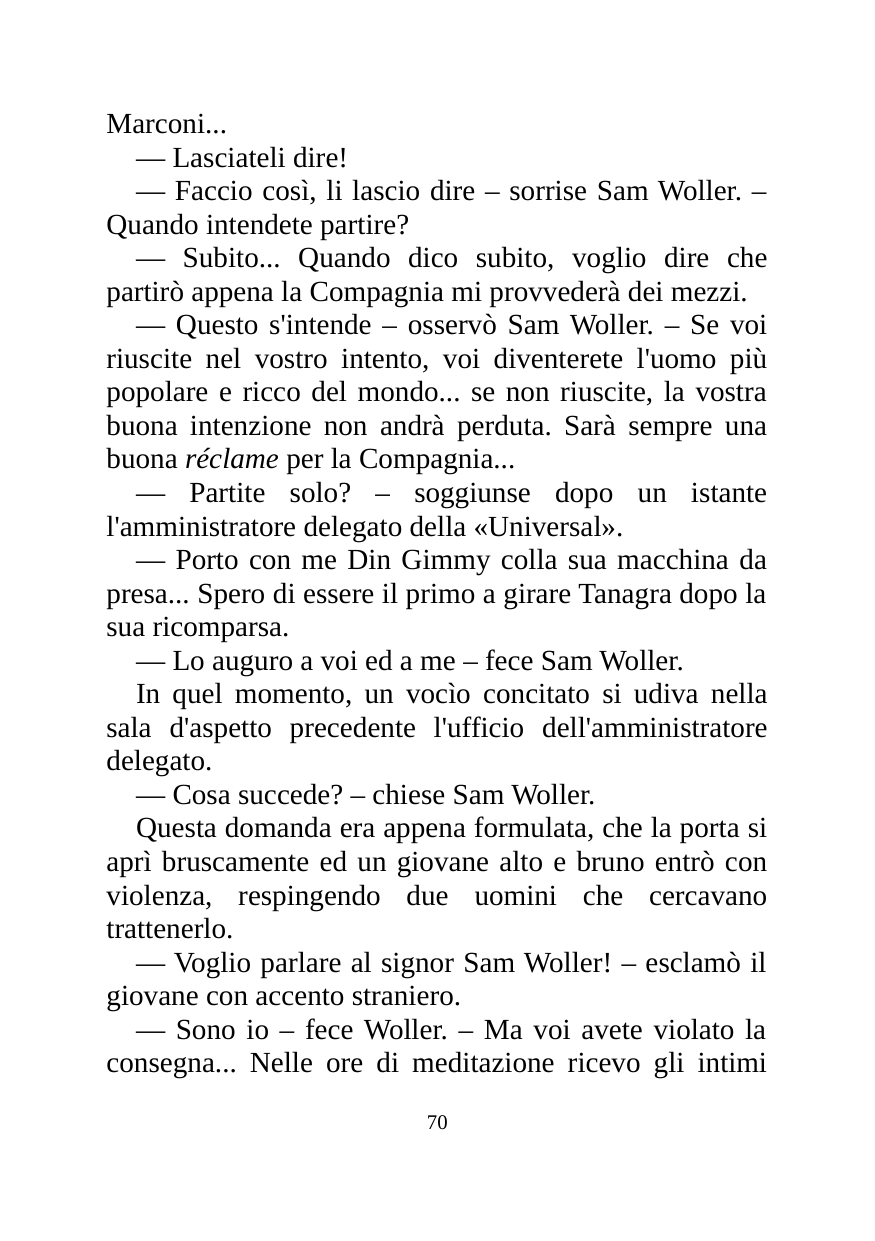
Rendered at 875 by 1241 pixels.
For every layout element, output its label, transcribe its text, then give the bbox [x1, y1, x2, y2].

text Questa domanda era appena formulata, che la porta si aprì bruscamente ed un giovane alto e bruno entrò con violenza, respingendo due uomini che cercavano trattenerlo. [106, 811, 768, 945]
text — Questo s'intende – osservò Sam Woller. – Se voi riuscite nel vostro intento, voi diventerete l'uomo più popolare e ricco del mondo... se non riuscite, la vostra buona intenzione non andrà perduta. Sarà sempre una buona réclame per la Compagnia... [106, 307, 768, 475]
text — Sono io – fece Woller. – Ma voi avete violato la consegna... Nelle ore di meditazione ricevo gli intimi [106, 1012, 768, 1079]
text — Lo auguro a voi ed a me – fece Sam Woller. [106, 643, 768, 676]
text In quel momento, un vocìo concitato si udiva nella sala d'aspetto precedente l'ufficio dell'amministratore delegato. [106, 676, 768, 777]
text — Cosa succede? – chiese Sam Woller. [106, 777, 768, 811]
text Marconi... [106, 106, 768, 140]
text — Lasciateli dire! [106, 140, 768, 173]
text — Partite solo? – soggiunse dopo un istante l'amministratore delegato della «Universal». [106, 475, 768, 542]
text — Voglio parlare al signor Sam Woller! – esclamò il giovane con accento straniero. [106, 945, 768, 1012]
text — Porto con me Din Gimmy colla sua macchina da presa... Spero di essere il primo a girare Tanagra dopo la sua ricomparsa. [106, 542, 768, 643]
text — Faccio così, li lascio dire – sorrise Sam Woller. – Quando intendete partire? [106, 173, 768, 240]
text — Subito... Quando dico subito, voglio dire che partirò appena la Compagnia mi provvederà dei mezzi. [106, 240, 768, 307]
